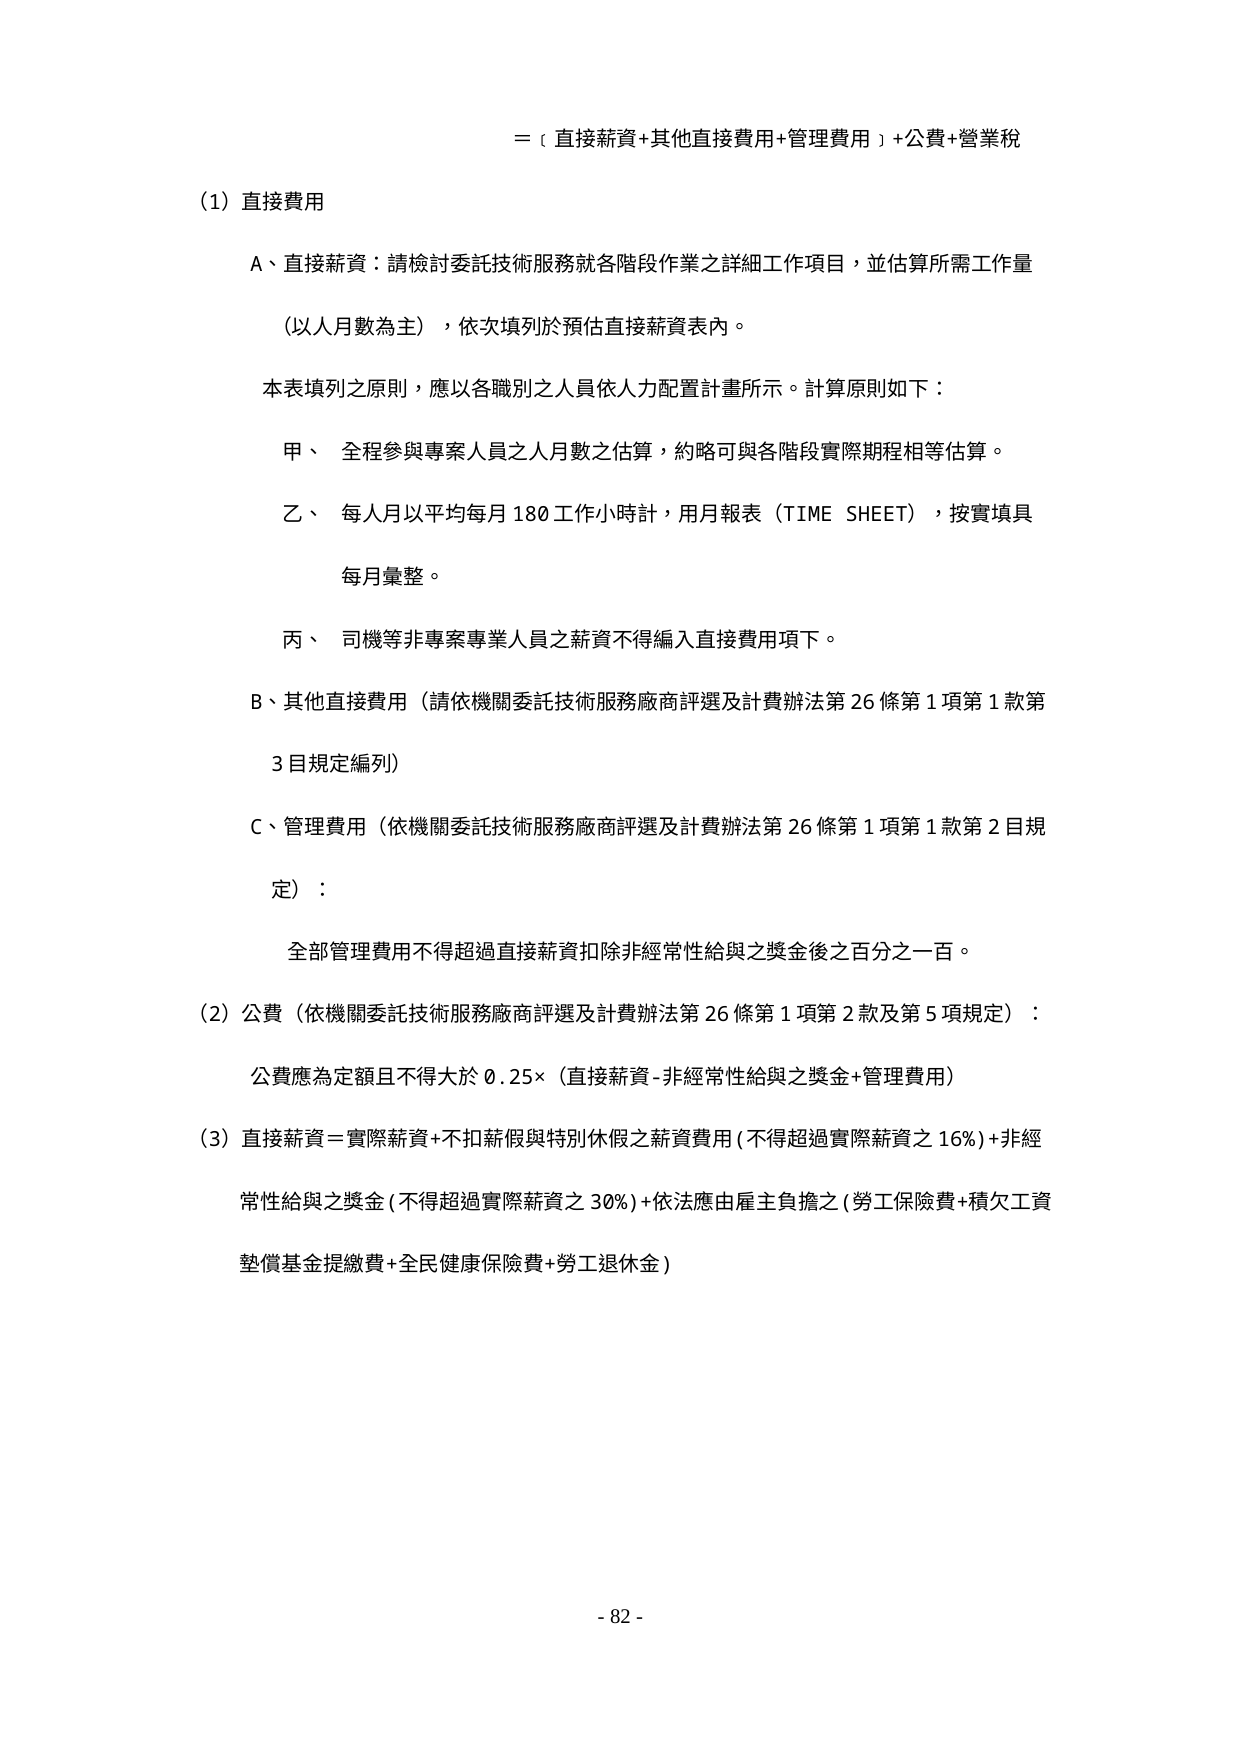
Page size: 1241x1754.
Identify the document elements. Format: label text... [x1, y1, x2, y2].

text 全部管理費用不得超過直接薪資扣除非經常性給與之獎金後之百分之一百。 [187, 909, 1053, 971]
list 每人月以平均每月180工作小時計，用月報表（TIME SHEET），按實填具每月彙整。 [282, 471, 1053, 596]
text 公費應為定額且不得大於0.25×（直接薪資-非經常性給與之獎金+管理費用） [187, 1034, 1053, 1096]
text （3）直接薪資＝實際薪資+不扣薪假與特別休假之薪資費用(不得超過實際薪資之16%)+非經常性給與之獎金(不得超過實際薪資之30%)+依法應由雇主負擔之(勞工保險費+積欠工資墊償基金提繳費+全民健康保險費+勞工退休金) [187, 1096, 1053, 1284]
text ＝﹝直接薪資+其他直接費用+管理費用﹞+公費+營業稅 [187, 96, 1053, 159]
text C、管理費用（依機關委託技術服務廠商評選及計費辦法第26條第1項第1款第2目規定）： [187, 784, 1053, 909]
text （1）直接費用 [187, 159, 1053, 221]
text B、其他直接費用（請依機關委託技術服務廠商評選及計費辦法第26條第1項第1款第3目規定編列） [187, 659, 1053, 784]
text 本表填列之原則，應以各職別之人員依人力配置計畫所示。計算原則如下： [187, 346, 1053, 409]
text （2）公費（依機關委託技術服務廠商評選及計費辦法第26條第1項第2款及第5項規定）： [187, 971, 1053, 1034]
text A、直接薪資：請檢討委託技術服務就各階段作業之詳細工作項目，並估算所需工作量（以人月數為主），依次填列於預估直接薪資表內。 [187, 221, 1053, 346]
list 司機等非專案專業人員之薪資不得編入直接費用項下。 [282, 596, 1053, 659]
list 全程參與專案人員之人月數之估算，約略可與各階段實際期程相等估算。 [282, 409, 1053, 471]
